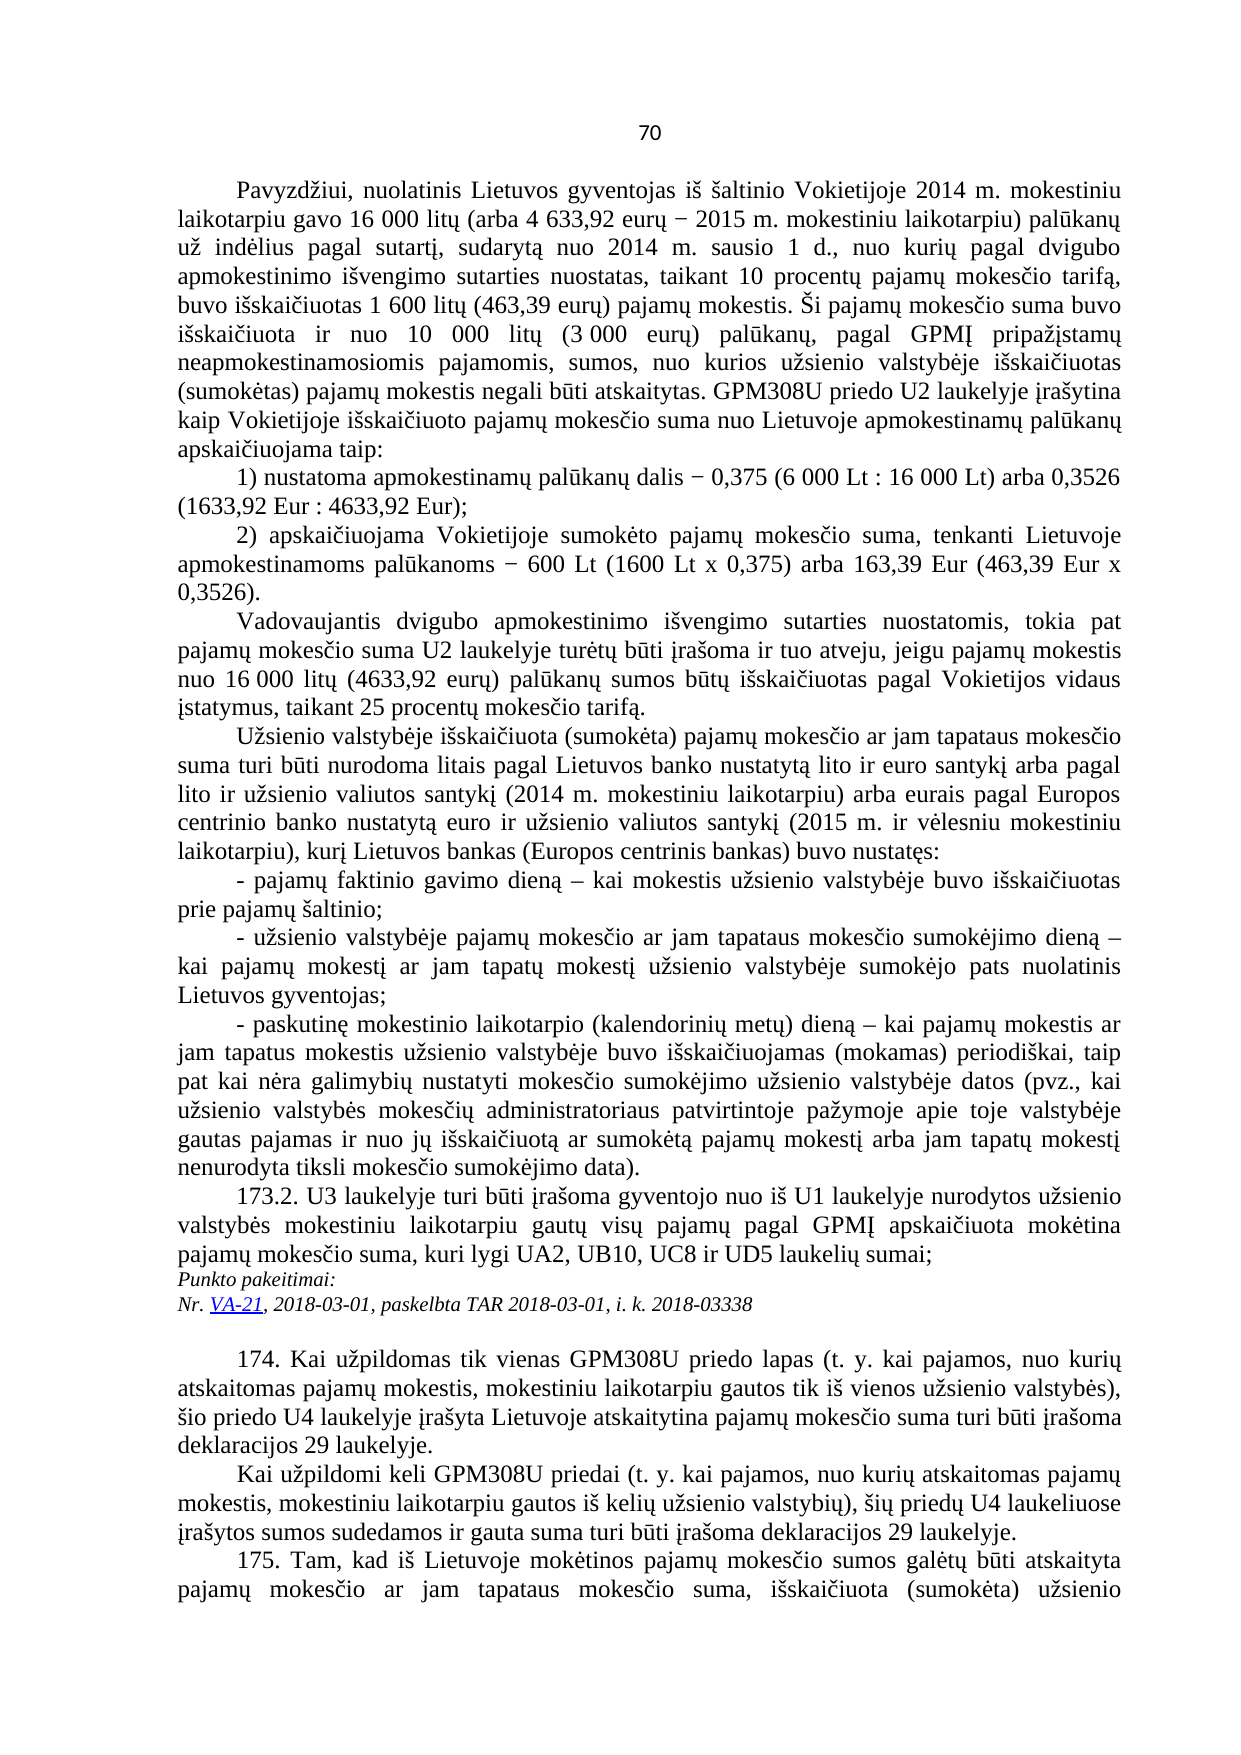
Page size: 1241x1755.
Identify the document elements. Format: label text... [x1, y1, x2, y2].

text - pajamų faktinio gavimo dieną – kai mokestis užsienio valstybėje buvo išskaičiuotas prie pajamų šaltinio; [177, 865, 1122, 922]
text Pavyzdžiui, nuolatinis Lietuvos gyventojas iš šaltinio Vokietijoje 2014 m. mokestiniu laikotarpiu gavo 16 000 litų (arba 4 633,92 eurų − 2015 m. mokestiniu laikotarpiu) palūkanų už indėlius pagal sutartį, sudarytą nuo 2014 m. sausio 1 d., nuo kurių pagal dvigubo apmokestinimo išvengimo sutarties nuostatas, taikant 10 procentų pajamų mokesčio tarifą, buvo išskaičiuotas 1 600 litų (463,39 eurų) pajamų mokestis. Ši pajamų mokesčio suma buvo išskaičiuota ir nuo 10 000 litų (3 000 eurų) palūkanų, pagal GPMĮ pripažįstamų neapmokestinamosiomis pajamomis, sumos, nuo kurios užsienio valstybėje išskaičiuotas (sumokėtas) pajamų mokestis negali būti atskaitytas. GPM308U priedo U2 laukelyje įrašytina kaip Vokietijoje išskaičiuoto pajamų mokesčio suma nuo Lietuvoje apmokestinamų palūkanų apskaičiuojama taip: [177, 175, 1122, 462]
text Kai užpildomi keli GPM308U priedai (t. y. kai pajamos, nuo kurių atskaitomas pajamų mokestis, mokestiniu laikotarpiu gautos iš kelių užsienio valstybių), šių priedų U4 laukeliuose įrašytos sumos sudedamos ir gauta suma turi būti įrašoma deklaracijos 29 laukelyje. [177, 1459, 1122, 1546]
text 1) nustatoma apmokestinamų palūkanų dalis − 0,375 (6 000 Lt : 16 000 Lt) arba 0,3526 (1633,92 Eur : 4633,92 Eur); [177, 462, 1122, 520]
text 2) apskaičiuojama Vokietijoje sumokėto pajamų mokesčio suma, tenkanti Lietuvoje apmokestinamoms palūkanoms − 600 Lt (1600 Lt x 0,375) arba 163,39 Eur (463,39 Eur x 0,3526). [177, 520, 1122, 606]
text 173.2. U3 laukelyje turi būti įrašoma gyventojo nuo iš U1 laukelyje nurodytos užsienio valstybės mokestiniu laikotarpiu gautų visų pajamų pagal GPMĮ apskaičiuota mokėtina pajamų mokesčio suma, kuri lygi UA2, UB10, UC8 ir UD5 laukelių sumai; [177, 1181, 1122, 1267]
text 174. Kai užpildomas tik vienas GPM308U priedo lapas (t. y. kai pajamos, nuo kurių atskaitomas pajamų mokestis, mokestiniu laikotarpiu gautos tik iš vienos užsienio valstybės), šio priedo U4 laukelyje įrašyta Lietuvoje atskaitytina pajamų mokesčio suma turi būti įrašoma deklaracijos 29 laukelyje. [177, 1344, 1122, 1459]
text Punkto pakeitimai: [177, 1267, 1122, 1291]
text 175. Tam, kad iš Lietuvoje mokėtinos pajamų mokesčio sumos galėtų būti atskaityta pajamų mokesčio ar jam tapataus mokesčio suma, išskaičiuota (sumokėta) užsienio [177, 1546, 1122, 1603]
text - paskutinę mokestinio laikotarpio (kalendorinių metų) dieną – kai pajamų mokestis ar jam tapatus mokestis užsienio valstybėje buvo išskaičiuojamas (mokamas) periodiškai, taip pat kai nėra galimybių nustatyti mokesčio sumokėjimo užsienio valstybėje datos (pvz., kai užsienio valstybės mokesčių administratoriaus patvirtintoje pažymoje apie toje valstybėje gautas pajamas ir nuo jų išskaičiuotą ar sumokėtą pajamų mokestį arba jam tapatų mokestį nenurodyta tiksli mokesčio sumokėjimo data). [177, 1009, 1122, 1181]
text Nr. VA-21, 2018-03-01, paskelbta TAR 2018-03-01, i. k. 2018-03338 [177, 1291, 1122, 1316]
text - užsienio valstybėje pajamų mokesčio ar jam tapataus mokesčio sumokėjimo dieną – kai pajamų mokestį ar jam tapatų mokestį užsienio valstybėje sumokėjo pats nuolatinis Lietuvos gyventojas; [177, 922, 1122, 1009]
text Vadovaujantis dvigubo apmokestinimo išvengimo sutarties nuostatomis, tokia pat pajamų mokesčio suma U2 laukelyje turėtų būti įrašoma ir tuo atveju, jeigu pajamų mokestis nuo 16 000 litų (4633,92 eurų) palūkanų sumos būtų išskaičiuotas pagal Vokietijos vidaus įstatymus, taikant 25 procentų mokesčio tarifą. [177, 606, 1122, 721]
text Užsienio valstybėje išskaičiuota (sumokėta) pajamų mokesčio ar jam tapataus mokesčio suma turi būti nurodoma litais pagal Lietuvos banko nustatytą lito ir euro santykį arba pagal lito ir užsienio valiutos santykį (2014 m. mokestiniu laikotarpiu) arba eurais pagal Europos centrinio banko nustatytą euro ir užsienio valiutos santykį (2015 m. ir vėlesniu mokestiniu laikotarpiu), kurį Lietuvos bankas (Europos centrinis bankas) buvo nustatęs: [177, 721, 1122, 865]
